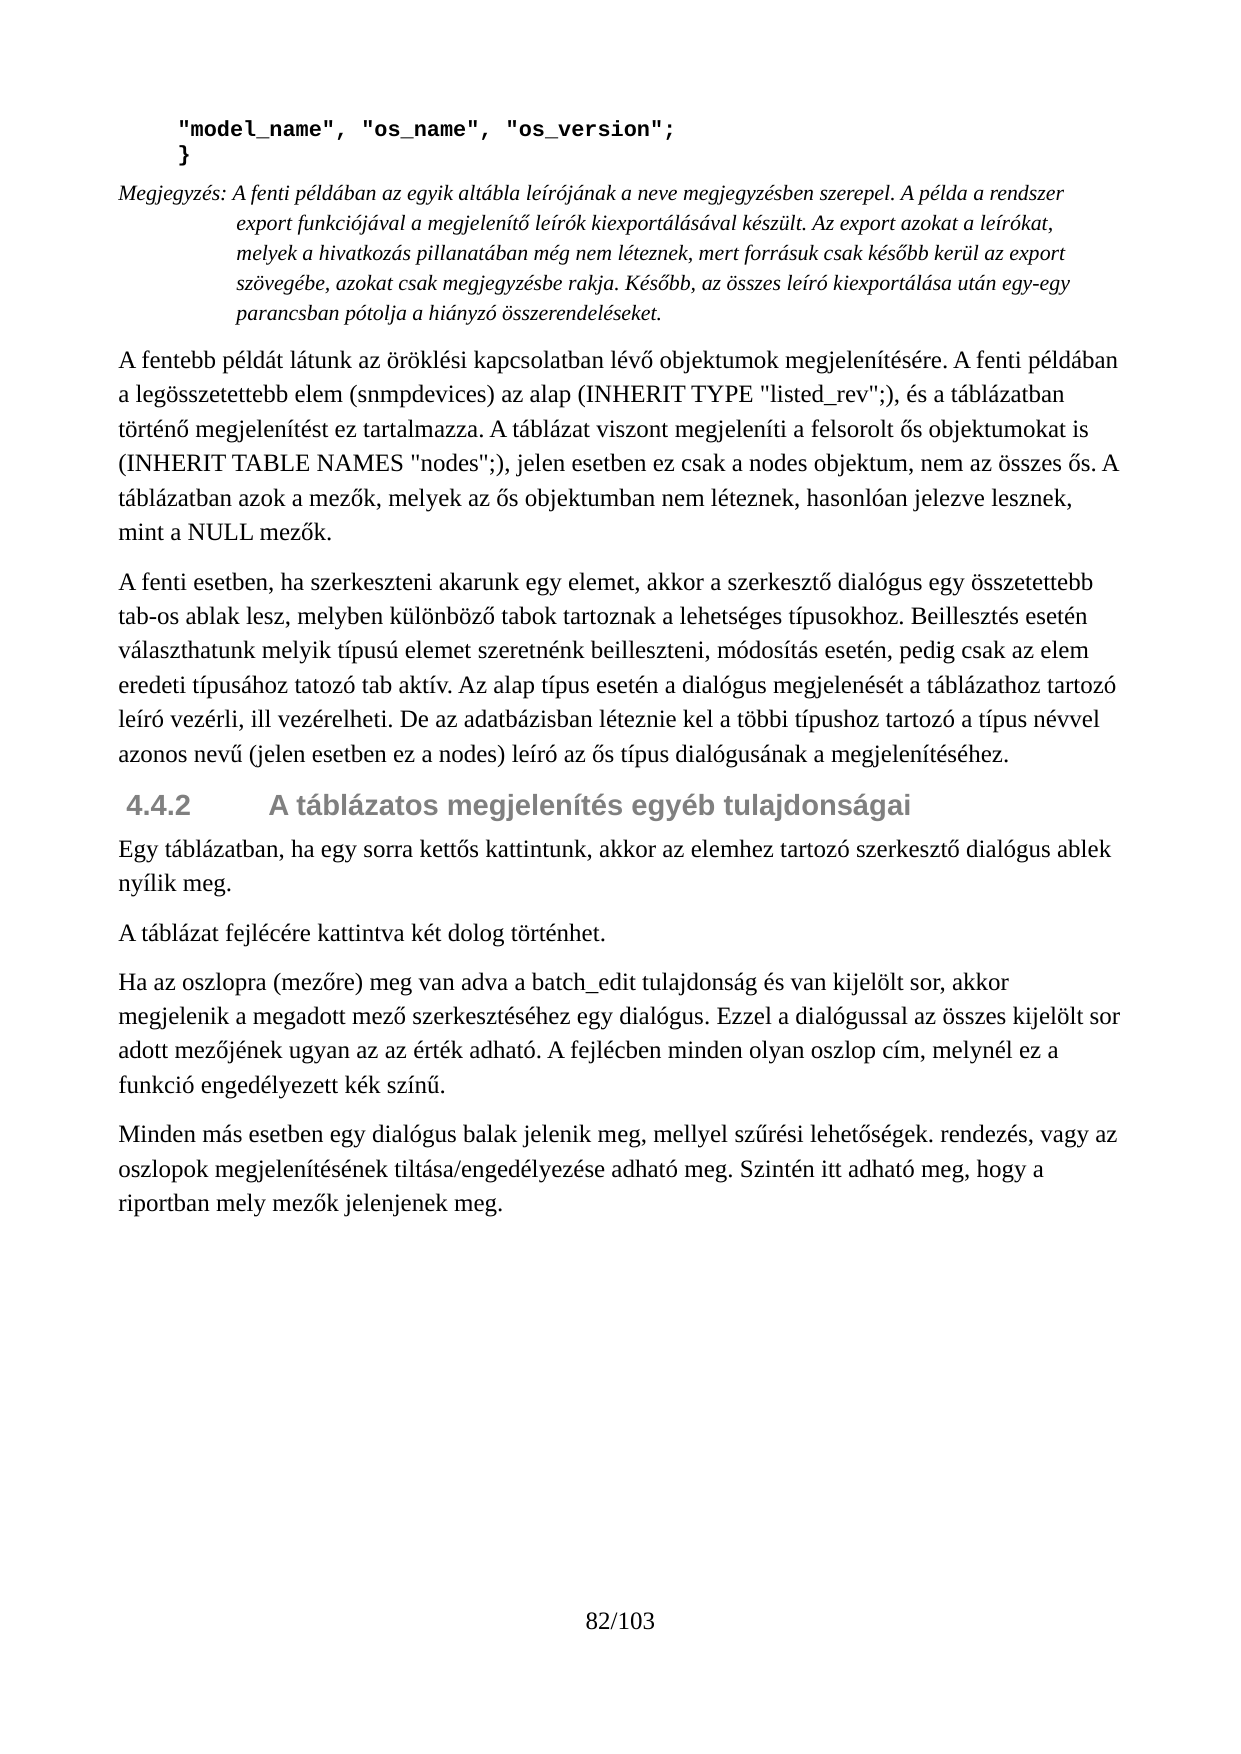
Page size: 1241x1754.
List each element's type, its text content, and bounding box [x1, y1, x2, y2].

text } [177, 143, 1122, 168]
text A fenti esetben, ha szerkeszteni akarunk egy elemet, akkor a szerkesztő dialógus egy összetettebb tab-os ablak lesz, melyben különböző tabok tartoznak a lehetséges típusokhoz. Beillesztés esetén választhatunk melyik típusú elemet szeretnénk beilleszteni, módosítás esetén, pedig csak az elem eredeti típusához tatozó tab aktív. Az alap típus esetén a dialógus megjelenését a táblázathoz tartozó leíró vezérli, ill vezérelheti. De az adatbázisban léteznie kel a többi típushoz tartozó a típus névvel azonos nevű (jelen esetben ez a nodes) leíró az ős típus dialógusának a megjelenítéséhez. [118, 567, 1122, 768]
text Egy táblázatban, ha egy sorra kettős kattintunk, akkor az elemhez tartozó szerkesztő dialógus ablek nyílik meg. [118, 834, 1122, 897]
text Minden más esetben egy dialógus balak jelenik meg, mellyel szűrési lehetőségek. rendezés, vagy az oszlopok megjelenítésének tiltása/engedélyezése adható meg. Szintén itt adható meg, hogy a riportban mely mezők jelenjenek meg. [118, 1119, 1122, 1217]
text A fentebb példát látunk az öröklési kapcsolatban lévő objektumok megjelenítésére. A fenti példában a legösszetettebb elem (snmpdevices) az alap (INHERIT TYPE "listed_rev";), és a táblázatban történő megjelenítést ez tartalmazza. A táblázat viszont megjeleníti a felsorolt ős objektumokat is (INHERIT TABLE NAMES "nodes";), jelen esetben ez csak a nodes objektum, nem az összes ős. A táblázatban azok a mezők, melyek az ős objektumban nem léteznek, hasonlóan jelezve lesznek, mint a NULL mezők. [118, 345, 1122, 546]
text Ha az oszlopra (mezőre) meg van adva a batch_edit tulajdonság és van kijelölt sor, akkor megjelenik a megadott mező szerkesztéséhez egy dialógus. Ezzel a dialógussal az összes kijelölt sor adott mezőjének ugyan az az érték adható. A fejlécben minden olyan oszlop cím, melynél ez a funkció engedélyezett kék színű. [118, 967, 1122, 1099]
text "model_name", "os_name", "os_version"; [177, 118, 1122, 143]
text A táblázat fejlécére kattintva két dolog történhet. [118, 918, 1122, 946]
text Megjegyzés: A fenti példában az egyik altábla leírójának a neve megjegyzésben szerepel. A példa a rendszer export funkciójával a megjelenítő leírók kiexportálásával készült. Az export azokat a leírókat, melyek a hivatkozás pillanatában még nem léteznek, mert forrásuk csak később kerül az export szövegébe, azokat csak megjegyzésbe rakja. Később, az összes leíró kiexportálása után egy-egy parancsban pótolja a hiányzó összerendeléseket. [118, 179, 1122, 326]
subtitle A táblázatos megjelenítés egyéb tulajdonságai [118, 788, 1122, 822]
